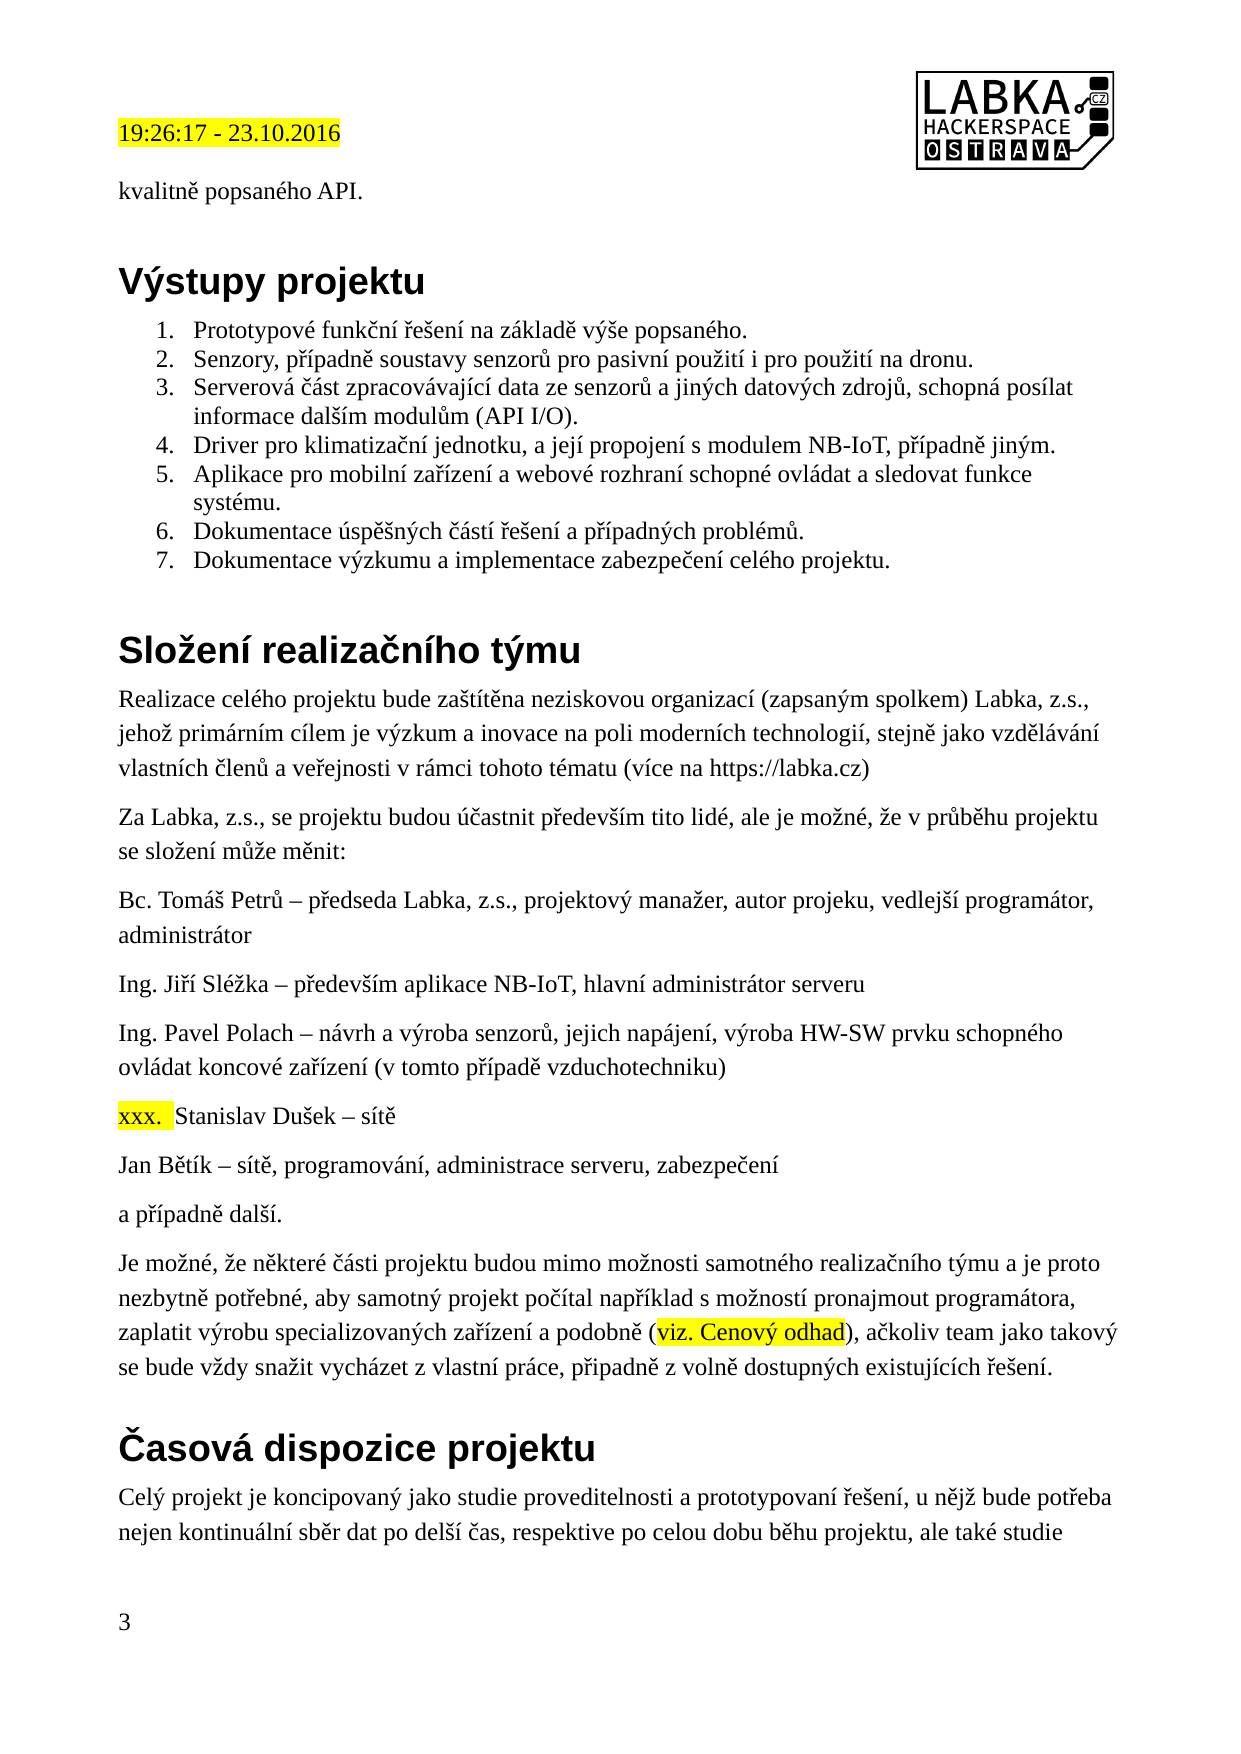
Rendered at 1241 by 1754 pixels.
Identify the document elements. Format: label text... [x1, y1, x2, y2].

list Prototypové funkční řešení na základě výše popsaného. [156, 315, 1122, 344]
list Senzory, případně soustavy senzorů pro pasivní použití i pro použití na dronu. [156, 344, 1122, 372]
text Ing. Pavel Polach – návrh a výroba senzorů, jejich napájení, výroba HW-SW prvku schopného ovládat koncové zařízení (v tomto případě vzduchotechniku) [118, 1018, 1122, 1081]
text kvalitně popsaného API. [118, 176, 1122, 205]
text Za Labka, z.s., se projektu budou účastnit především tito lidé, ale je možné, že v průběhu projektu se složení může měnit: [118, 802, 1122, 865]
text Celý projekt je koncipovaný jako studie proveditelnosti a prototypovaní řešení, u nějž bude potřeba nejen kontinuální sběr dat po delší čas, respektive po celou dobu běhu projektu, ale také studie [118, 1482, 1122, 1545]
text Ing. Jiří Sléžka – především aplikace NB-IoT, hlavní administrátor serveru [118, 969, 1122, 997]
text a případně další. [118, 1199, 1122, 1228]
subtitle Časová dispozice projektu [118, 1426, 1122, 1470]
picture [915, 71, 1115, 170]
subtitle Výstupy projektu [118, 259, 1122, 302]
text xxx. Stanislav Dušek – sítě [118, 1101, 1122, 1130]
list Serverová část zpracovávající data ze senzorů a jiných datových zdrojů, schopná posílat informace dalším modulům (API I/O). [156, 372, 1122, 430]
list Dokumentace výzkumu a implementace zabezpečení celého projektu. [156, 545, 1122, 574]
list Aplikace pro mobilní zařízení a webové rozhraní schopné ovládat a sledovat funkce systému. [156, 459, 1122, 516]
list Driver pro klimatizační jednotku, a její propojení s modulem NB-IoT, případně jiným. [156, 430, 1122, 459]
subtitle Složení realizačního týmu [118, 627, 1122, 671]
text Jan Bětík – sítě, programování, administrace serveru, zabezpečení [118, 1150, 1122, 1179]
text Bc. Tomáš Petrů – předseda Labka, z.s., projektový manažer, autor projeku, vedlejší programátor, administrátor [118, 885, 1122, 948]
list Dokumentace úspěšných částí řešení a případných problémů. [156, 516, 1122, 545]
text Je možné, že některé části projektu budou mimo možnosti samotného realizačního týmu a je proto nezbytně potřebné, aby samotný projekt počítal například s možností pronajmout programátora, zaplatit výrobu specializovaných zařízení a podobně (viz. Cenový odhad), ačkoliv team jako takový se bude vždy snažit vycházet z vlastní práce, připadně z volně dostupných existujících řešení. [118, 1248, 1122, 1381]
text Realizace celého projektu bude zaštítěna neziskovou organizací (zapsaným spolkem) Labka, z.s., jehož primárním cílem je výzkum a inovace na poli moderních technologií, stejně jako vzdělávání vlastních členů a veřejnosti v rámci tohoto tématu (více na https://labka.cz) [118, 684, 1122, 781]
